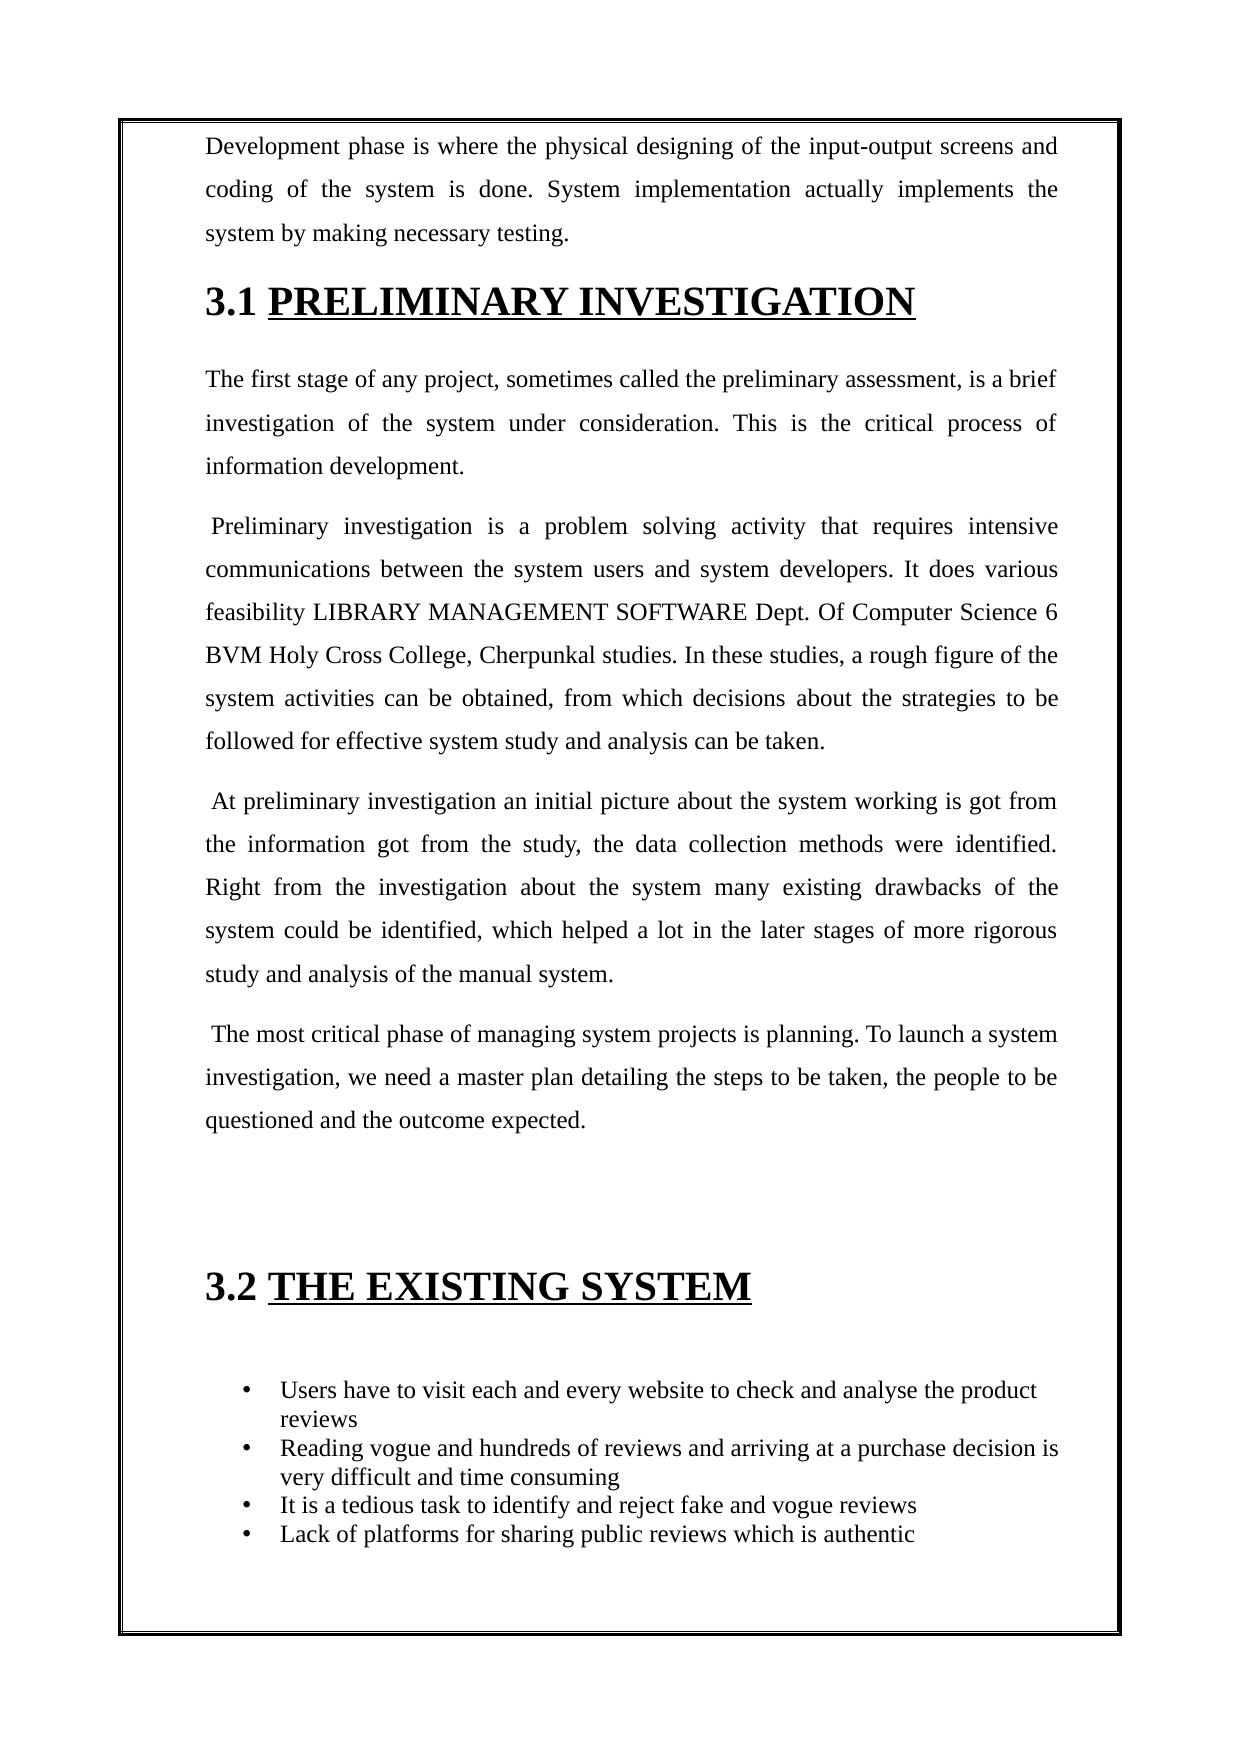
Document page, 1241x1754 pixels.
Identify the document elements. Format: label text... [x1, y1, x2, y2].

text The first stage of any project, sometimes called the preliminary assessment, is a brief investigation of the system under consideration. This is the critical process of information development. [205, 364, 1058, 479]
subtitle PRELIMINARY INVESTIGATION [205, 276, 1114, 324]
text Development phase is where the physical designing of the input-output screens and coding of the system is done. System implementation actually implements the system by making necessary testing. [205, 131, 1058, 246]
list Lack of platforms for sharing public reviews which is authentic [242, 1519, 1114, 1548]
text At preliminary investigation an initial picture about the system working is got from the information got from the study, the data collection methods were identified. Right from the investigation about the system many existing drawbacks of the system could be identified, which helped a lot in the later stages of more rigorous study and analysis of the manual system. [205, 786, 1058, 987]
text The most critical phase of managing system projects is planning. To launch a system investigation, we need a master plan detailing the steps to be taken, the people to be questioned and the outcome expected. [205, 1019, 1058, 1134]
list Reading vogue and hundreds of reviews and arriving at a purchase decision is [242, 1433, 1114, 1462]
text Preliminary investigation is a problem solving activity that requires intensive communications between the system users and system developers. It does various feasibility LIBRARY MANAGEMENT SOFTWARE Dept. Of Computer Science 6 BVM Holy Cross College, Cherpunkal studies. In these studies, a rough figure of the system activities can be obtained, from which decisions about the strategies to be followed for effective system study and analysis can be taken. [205, 511, 1059, 755]
list Users have to visit each and every website to check and analyse the product reviews [242, 1375, 1114, 1433]
list very difficult and time consuming [242, 1462, 1114, 1490]
list It is a tedious task to identify and reject fake and vogue reviews [242, 1490, 1114, 1519]
subtitle THE EXISTING SYSTEM [205, 1261, 1114, 1309]
